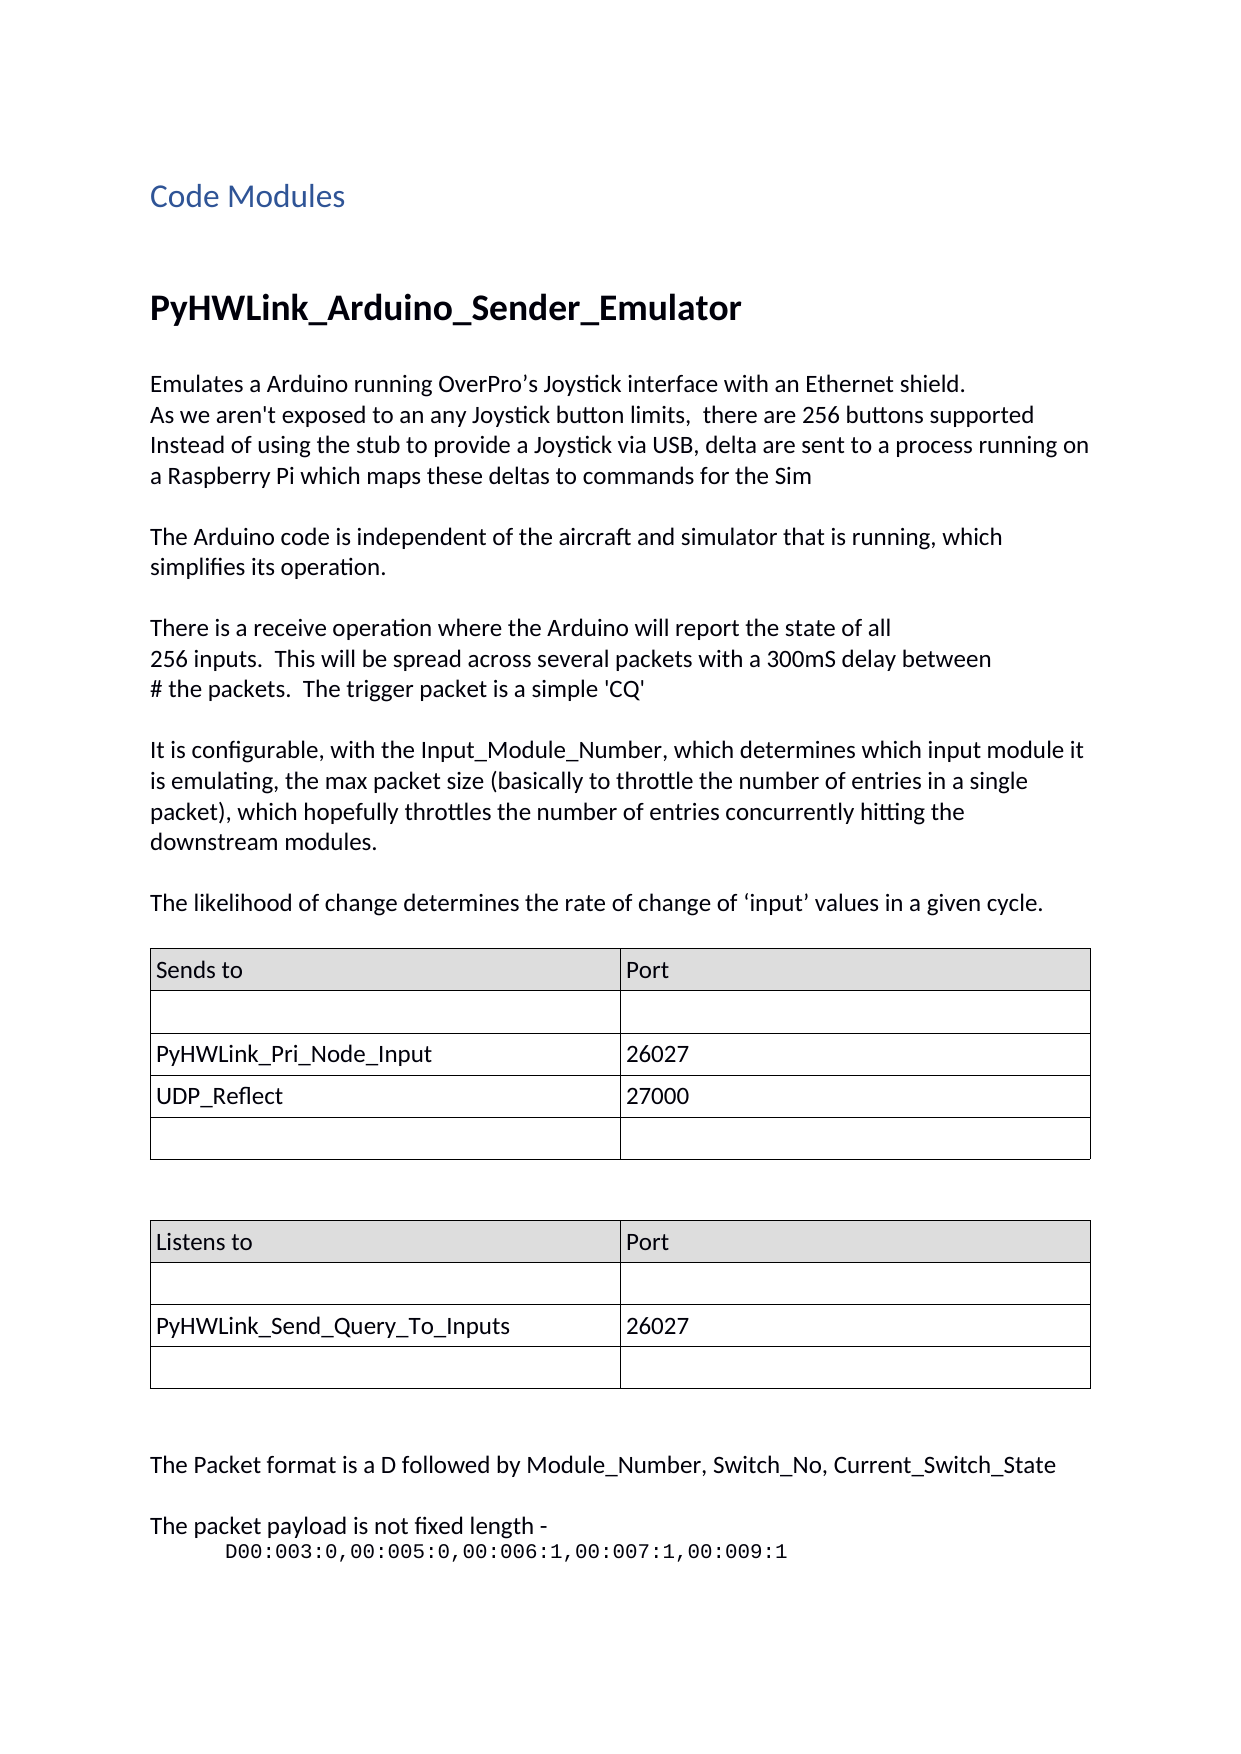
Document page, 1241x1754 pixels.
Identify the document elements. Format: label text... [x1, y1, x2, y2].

text The Packet format is a D followed by Module_Number, Switch_No, Current_Switch_State [150, 1449, 1090, 1480]
table_cell [621, 991, 1090, 1032]
table_cell [151, 991, 620, 1032]
table_cell UDP_Reflect [151, 1076, 620, 1117]
table_header Port [621, 949, 1090, 990]
table_cell [621, 1118, 1090, 1159]
table_cell PyHWLink_Send_Query_To_Inputs [151, 1305, 620, 1346]
text The likelihood of change determines the rate of change of ‘input’ values in a given cycle. [150, 887, 1090, 918]
table_header Sends to [151, 949, 620, 990]
table_cell [621, 1263, 1090, 1304]
text It is configurable, with the Input_Module_Number, which determines which input module it is emulating, the max packet size (basically to throttle the number of entries in a single packet), which hopefully throttles the number of entries concurrently hitting the downstream modules. [150, 735, 1090, 857]
subtitle Code Modules [150, 175, 1090, 216]
text As we aren't exposed to an any Joystick button limits, there are 256 buttons supported [150, 399, 1090, 429]
text D00:003:0,00:005:0,00:006:1,00:007:1,00:009:1 [150, 1541, 1090, 1564]
text Emulates a Arduino running OverPro’s Joystick interface with an Ethernet shield. [150, 368, 1090, 399]
text The Arduino code is independent of the aircraft and simulator that is running, which simplifies its operation. [150, 521, 1090, 582]
table_cell [151, 1347, 620, 1388]
table_cell [151, 1263, 620, 1304]
table_cell [621, 1347, 1090, 1388]
text The packet payload is not fixed length - [150, 1510, 1090, 1541]
table_cell 26027 [621, 1034, 1090, 1074]
text # the packets. The trigger packet is a simple 'CQ' [150, 674, 1090, 704]
text There is a receive operation where the Arduino will report the state of all [150, 613, 1090, 643]
table_cell 27000 [621, 1076, 1090, 1117]
table_header Port [621, 1221, 1090, 1262]
table_cell 26027 [621, 1305, 1090, 1346]
text Instead of using the stub to provide a Joystick via USB, delta are sent to a process running on a Raspberry Pi which maps these deltas to commands for the Sim [150, 429, 1090, 491]
text 256 inputs. This will be spread across several packets with a 300mS delay between [150, 643, 1090, 674]
table_cell PyHWLink_Pri_Node_Input [151, 1034, 620, 1074]
table_cell [151, 1118, 620, 1159]
table_header Listens to [151, 1221, 620, 1262]
subtitle PyHWLink_Arduino_Sender_Emulator [150, 284, 1090, 329]
